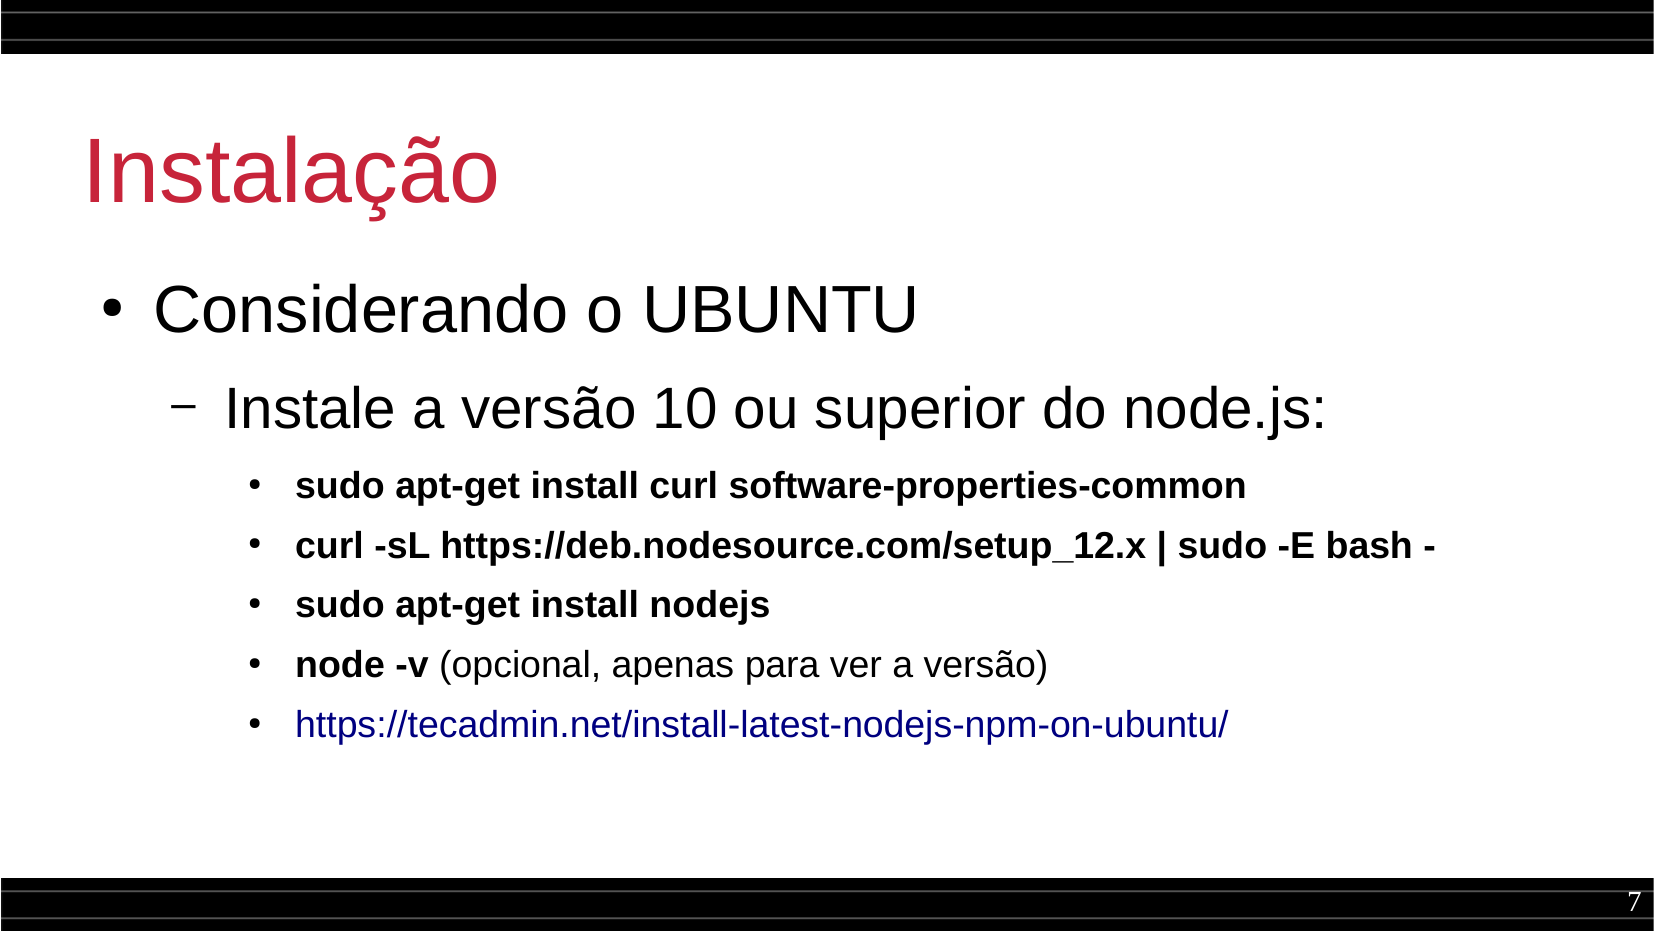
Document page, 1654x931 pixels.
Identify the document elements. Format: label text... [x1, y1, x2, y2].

title Instalação [82, 92, 1571, 249]
list Considerando o UBUNTU Instale a versão 10 ou superior do node.js: sudo apt-get install curl software-properties-common curl -sL https://deb.nodesource.com/setup_12.x | sudo -E bash - sudo apt-get install nodejs node -v (opcional, apenas para ver a versão) https://tecadmin.net/install-latest-nodejs-npm-on-ubuntu/ [82, 271, 1571, 758]
picture [1, 0, 1654, 54]
picture [1, 878, 1654, 931]
